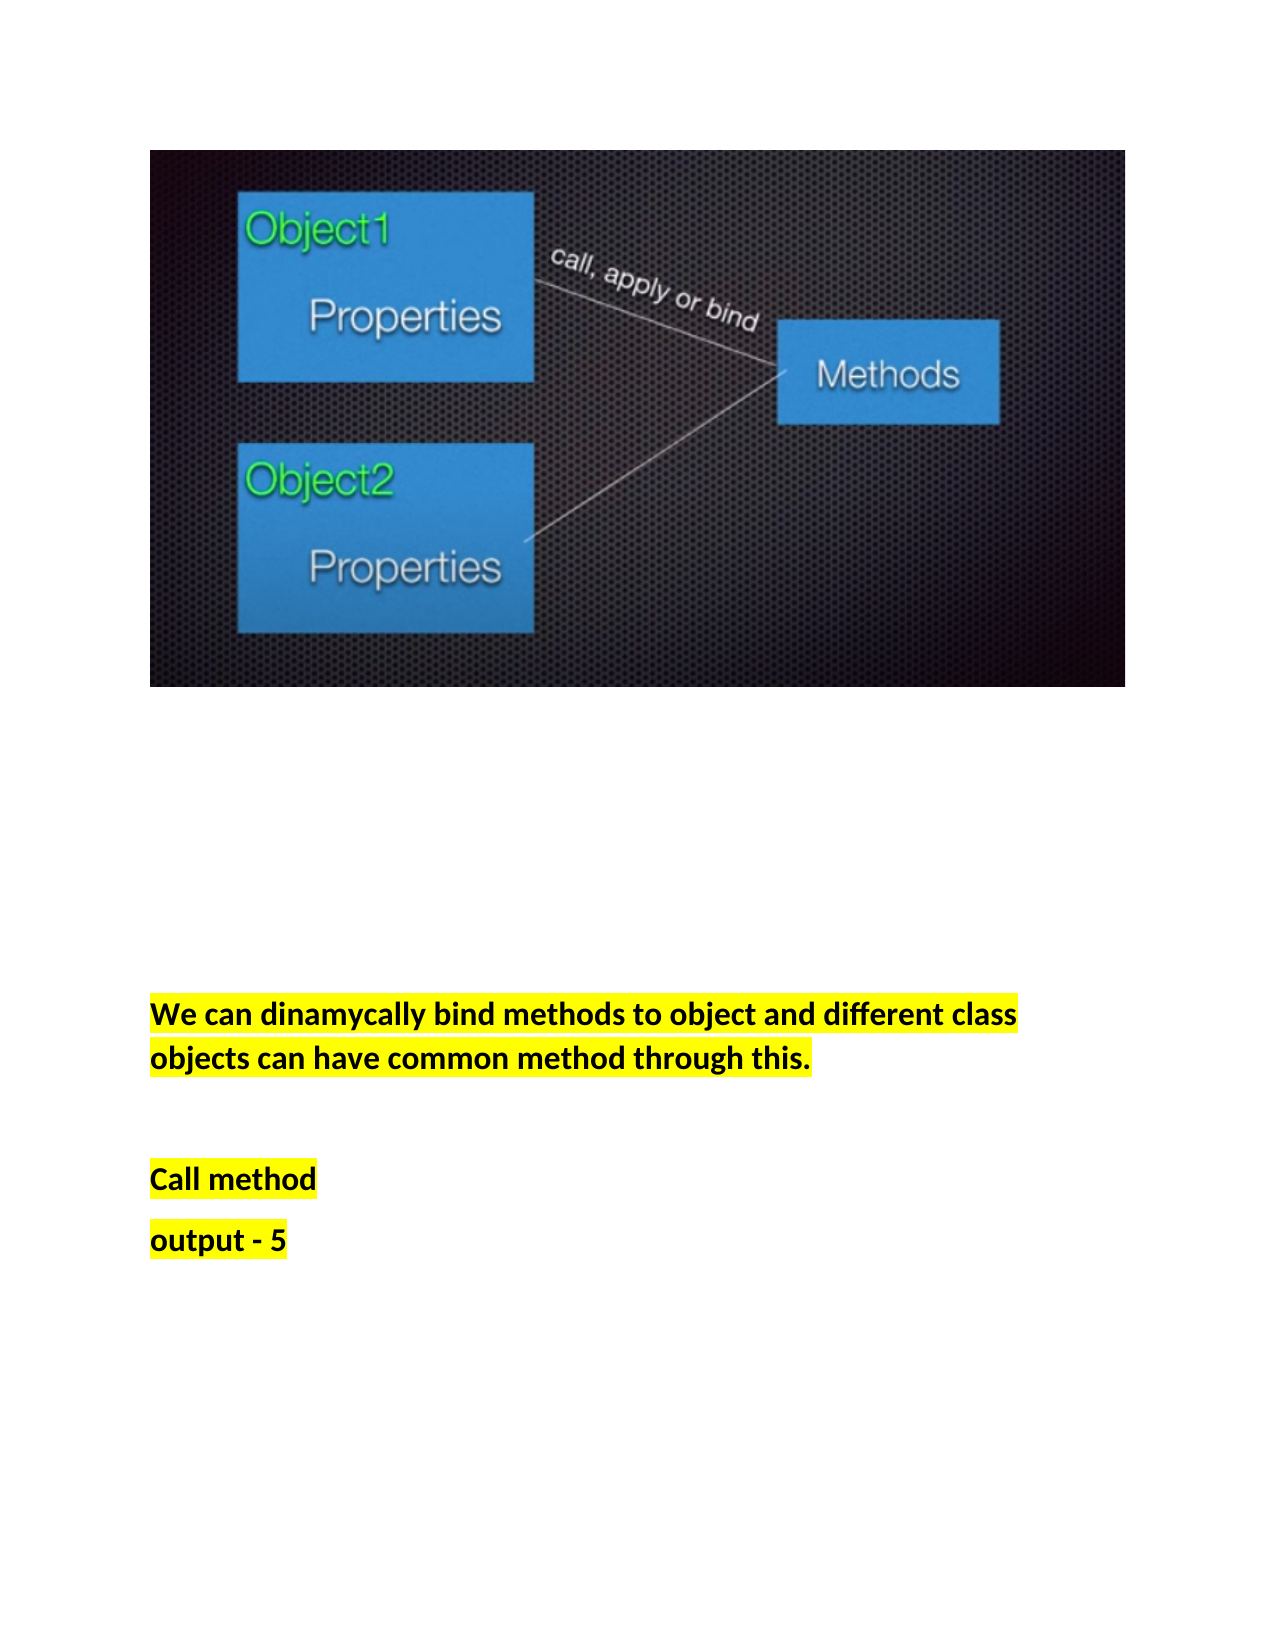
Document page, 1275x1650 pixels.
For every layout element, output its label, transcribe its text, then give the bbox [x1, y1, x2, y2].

picture [150, 150, 1125, 687]
text output - 5 [150, 1218, 1125, 1259]
text Call method [150, 1158, 1125, 1199]
text We can dinamycally bind methods to object and different class objects can have common method through this. [150, 993, 1125, 1077]
